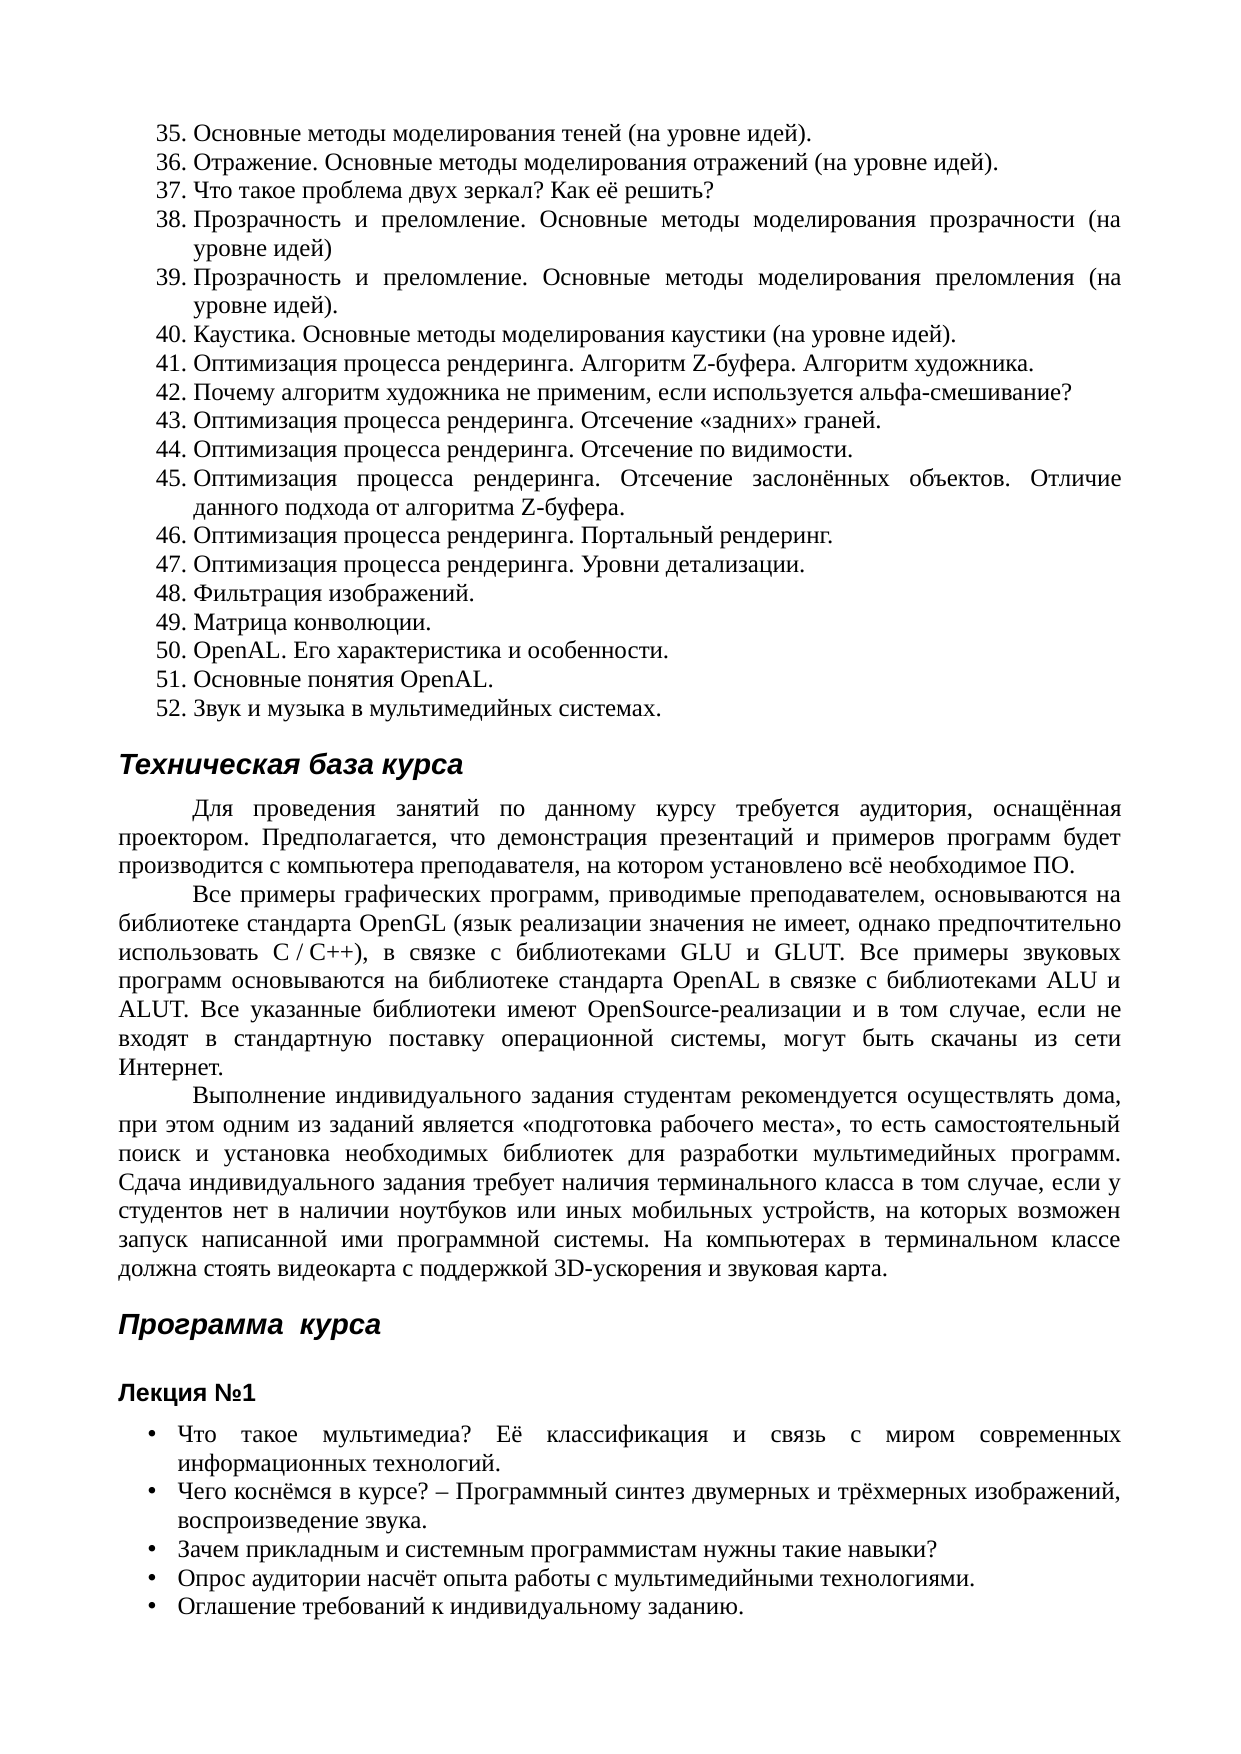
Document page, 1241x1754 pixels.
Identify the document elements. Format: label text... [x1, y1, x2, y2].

list Опрос аудитории насчёт опыта работы с мультимедийными технологиями. [148, 1563, 1122, 1591]
list Отражение. Основные методы моделирования отражений (на уровне идей). [156, 147, 1122, 176]
subtitle Лекция №1 [118, 1378, 1122, 1406]
list Оптимизация процесса рендеринга. Портальный рендеринг. [156, 521, 1122, 549]
list Матрица конволюции. [156, 607, 1122, 636]
subtitle Техническая база курса [118, 747, 1122, 780]
list Каустика. Основные методы моделирования каустики (на уровне идей). [156, 319, 1122, 348]
list Почему алгоритм художника не применим, если используется альфа-смешивание? [156, 377, 1122, 406]
list Оглашение требований к индивидуальному заданию. [148, 1591, 1122, 1620]
list Что такое проблема двух зеркал? Как её решить? [156, 176, 1122, 204]
list Чего коснёмся в курсе? – Программный синтез двумерных и трёхмерных изображений, воспроизведение звука. [148, 1476, 1122, 1534]
list Фильтрация изображений. [156, 578, 1122, 607]
list Оптимизация процесса рендеринга. Отсечение по видимости. [156, 434, 1122, 463]
list Зачем прикладным и системным программистам нужны такие навыки? [148, 1534, 1122, 1563]
list Оптимизация процесса рендеринга. Отсечение «задних» граней. [156, 406, 1122, 434]
subtitle Программа курса [118, 1307, 1122, 1340]
list Прозрачность и преломление. Основные методы моделирования прозрачности (на уровне идей) [156, 204, 1122, 262]
list OpenAL. Его характеристика и особенности. [156, 636, 1122, 664]
list Прозрачность и преломление. Основные методы моделирования преломления (на уровне идей). [156, 262, 1122, 319]
list Основные методы моделирования теней (на уровне идей). [156, 118, 1122, 147]
list Оптимизация процесса рендеринга. Отсечение заслонённых объектов. Отличие данного подхода от алгоритма Z-буфера. [156, 463, 1122, 521]
list Оптимизация процесса рендеринга. Уровни детализации. [156, 549, 1122, 578]
list Основные понятия OpenAL. [156, 664, 1122, 693]
text Для проведения занятий по данному курсу требуется аудитория, оснащённая проектором. Предполагается, что демонстрация презентаций и примеров программ будет производится с компьютера преподавателя, на котором установлено всё необходимое ПО. [118, 793, 1122, 879]
text Все примеры графических программ, приводимые преподавателем, основываются на библиотеке стандарта OpenGL (язык реализации значения не имеет, однако предпочтительно использовать C / С++), в связке с библиотеками GLU и GLUT. Все примеры звуковых программ основываются на библиотеке стандарта OpenAL в связке с библиотеками ALU и ALUT. Все указанные библиотеки имеют OpenSource-реализации и в том случае, если не входят в стандартную поставку операционной системы, могут быть скачаны из сети Интернет. [118, 879, 1122, 1080]
list Звук и музыка в мультимедийных системах. [156, 693, 1122, 722]
text Выполнение индивидуального задания студентам рекомендуется осуществлять дома, при этом одним из заданий является «подготовка рабочего места», то есть самостоятельный поиск и установка необходимых библиотек для разработки мультимедийных программ. Сдача индивидуального задания требует наличия терминального класса в том случае, если у студентов нет в наличии ноутбуков или иных мобильных устройств, на которых возможен запуск написанной ими программной системы. На компьютерах в терминальном классе должна стоять видеокарта с поддержкой 3D-ускорения и звуковая карта. [118, 1080, 1122, 1282]
list Оптимизация процесса рендеринга. Алгоритм Z-буфера. Алгоритм художника. [156, 348, 1122, 377]
list Что такое мультимедиа? Её классификация и связь с миром современных информационных технологий. [148, 1419, 1122, 1476]
